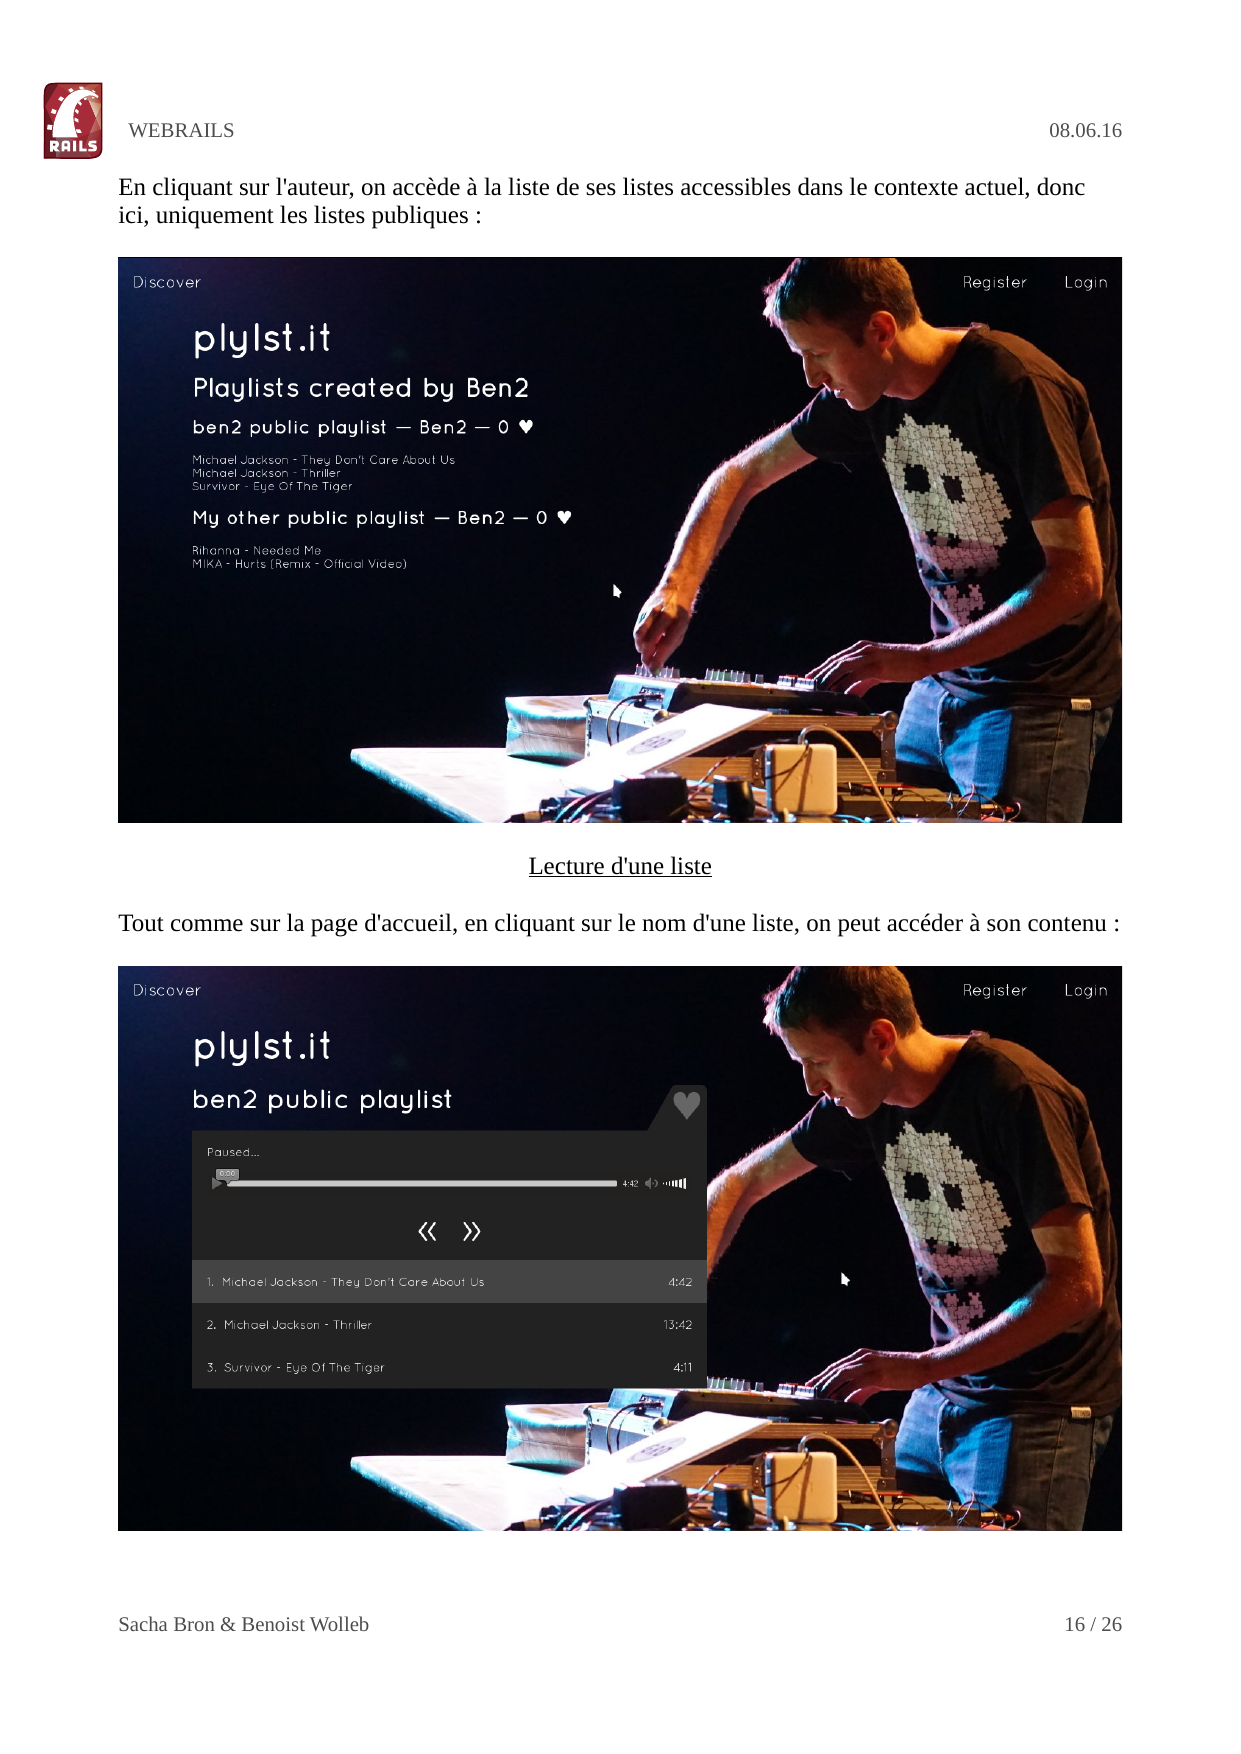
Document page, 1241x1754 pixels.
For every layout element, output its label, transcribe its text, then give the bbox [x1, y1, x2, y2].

subtitle Tout comme sur la page d'accueil, en cliquant sur le nom d'une liste, on peut accéder à son contenu : [118, 908, 1122, 937]
subtitle Lecture d'une liste [118, 851, 1122, 880]
picture [118, 966, 1123, 1531]
subtitle En cliquant sur l'auteur, on accède à la liste de ses listes accessibles dans le contexte actuel, donc ici, uniquement les listes publiques : [118, 172, 1122, 229]
picture [118, 257, 1123, 823]
